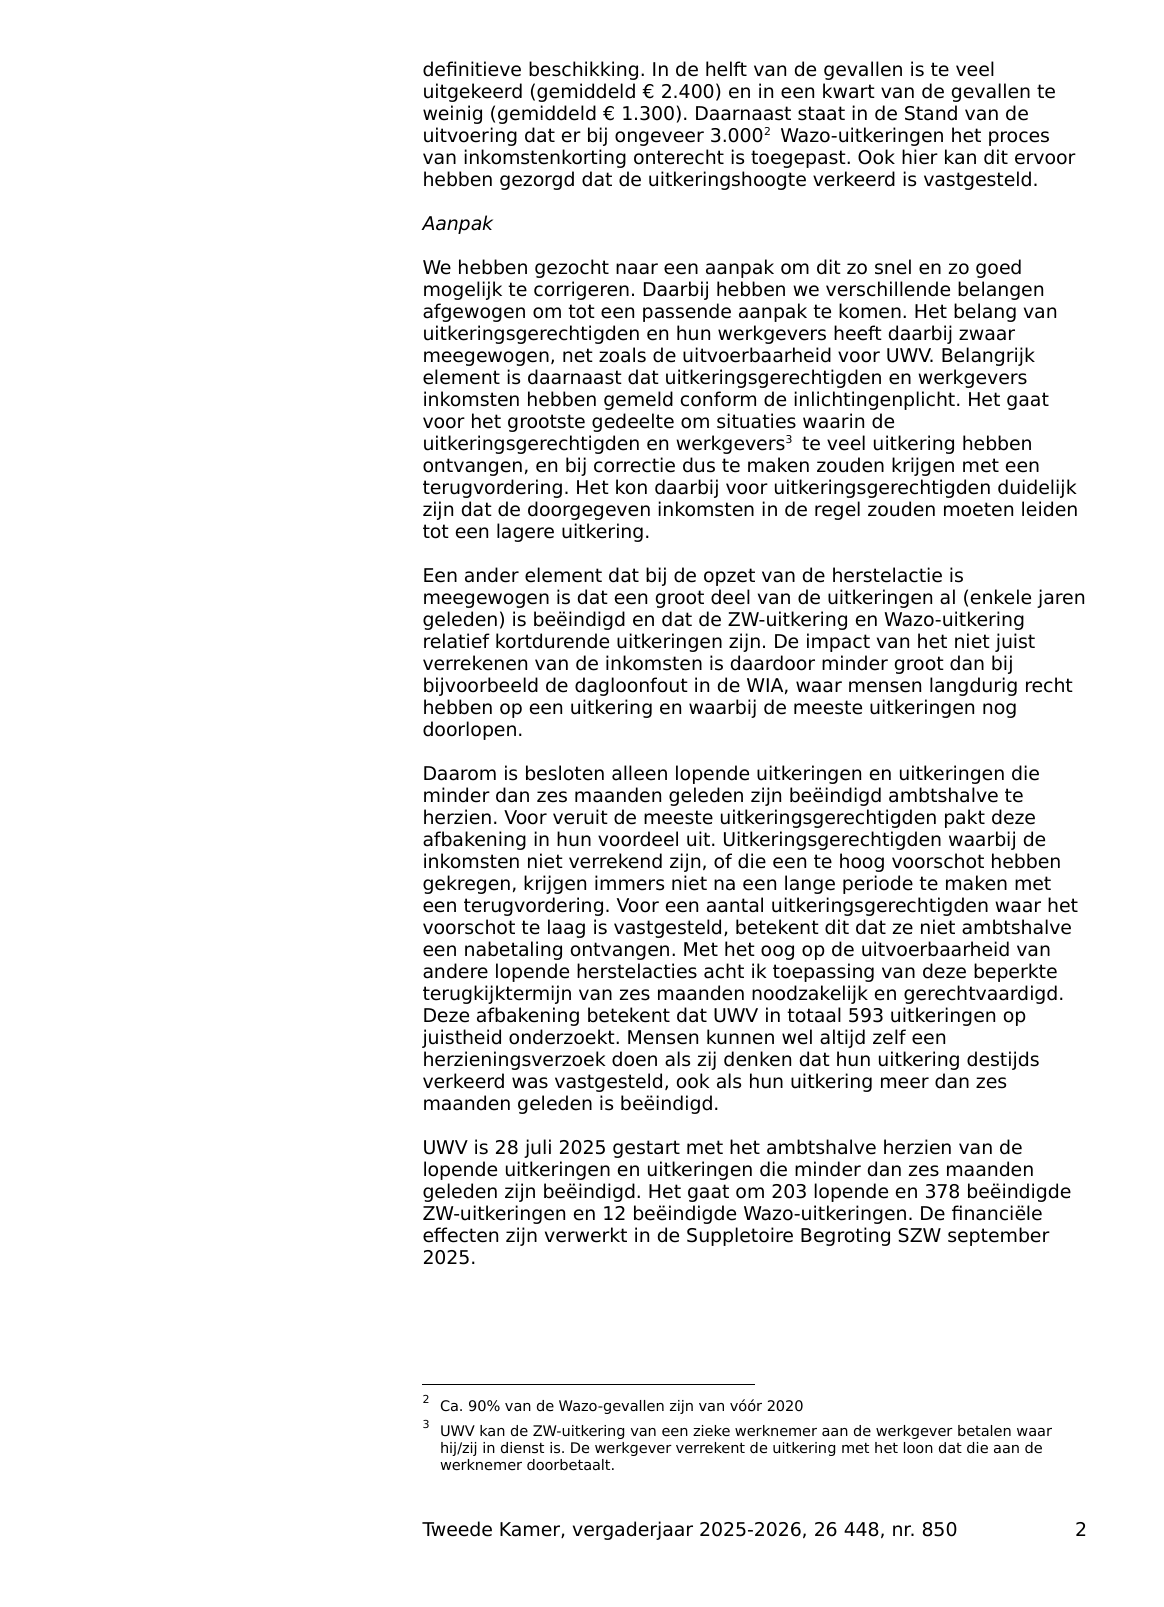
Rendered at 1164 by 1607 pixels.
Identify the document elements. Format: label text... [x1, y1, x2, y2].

text Een ander element dat bij de opzet van de herstelactie is meegewogen is dat een groot deel van de uitkeringen al (enkele jaren geleden) is beëindigd en dat de ZW-uitkering en Wazo-uitkering relatief kortdurende uitkeringen zijn. De impact van het niet juist verrekenen van de inkomsten is daardoor minder groot dan bij bijvoorbeeld de dagloonfout in de WIA, waar mensen langdurig recht hebben op een uitkering en waarbij de meeste uitkeringen nog doorlopen. [422, 565, 1087, 741]
subtitle Aanpak [422, 213, 1087, 235]
text UWV kan de ZW-uitkering van een zieke werknemer aan de werkgever betalen waar hij/zij in dienst is. De werkgever verrekent de uitkering met het loon dat die aan de werknemer doorbetaalt. [422, 1418, 1087, 1474]
text We hebben gezocht naar een aanpak om dit zo snel en zo goed mogelijk te corrigeren. Daarbij hebben we verschillende belangen afgewogen om tot een passende aanpak te komen. Het belang van uitkeringsgerechtigden en hun werkgevers heeft daarbij zwaar meegewogen, net zoals de uitvoerbaarheid voor UWV. Belangrijk element is daarnaast dat uitkeringsgerechtigden en werkgevers inkomsten hebben gemeld conform de inlichtingenplicht. Het gaat voor het grootste gedeelte om situaties waarin de uitkeringsgerechtigden en werkgevers te veel uitkering hebben ontvangen, en bij correctie dus te maken zouden krijgen met een terugvordering. Het kon daarbij voor uitkeringsgerechtigden duidelijk zijn dat de doorgegeven inkomsten in de regel zouden moeten leiden tot een lagere uitkering. [422, 257, 1087, 543]
text Daarom is besloten alleen lopende uitkeringen en uitkeringen die minder dan zes maanden geleden zijn beëindigd ambtshalve te herzien. Voor veruit de meeste uitkeringsgerechtigden pakt deze afbakening in hun voordeel uit. Uitkeringsgerechtigden waarbij de inkomsten niet verrekend zijn, of die een te hoog voorschot hebben gekregen, krijgen immers niet na een lange periode te maken met een terugvordering. Voor een aantal uitkeringsgerechtigden waar het voorschot te laag is vastgesteld, betekent dit dat ze niet ambtshalve een nabetaling ontvangen. Met het oog op de uitvoerbaarheid van andere lopende herstelacties acht ik toepassing van deze beperkte terugkijktermijn van zes maanden noodzakelijk en gerechtvaardigd. Deze afbakening betekent dat UWV in totaal 593 uitkeringen op juistheid onderzoekt. Mensen kunnen wel altijd zelf een herzieningsverzoek doen als zij denken dat hun uitkering destijds verkeerd was vastgesteld, ook als hun uitkering meer dan zes maanden geleden is beëindigd. [422, 763, 1087, 1115]
text Ca. 90% van de Wazo-gevallen zijn van vóór 2020 [422, 1393, 1087, 1416]
text UWV is 28 juli 2025 gestart met het ambtshalve herzien van de lopende uitkeringen en uitkeringen die minder dan zes maanden geleden zijn beëindigd. Het gaat om 203 lopende en 378 beëindigde ZW-uitkeringen en 12 beëindigde Wazo-uitkeringen. De financiële effecten zijn verwerkt in de Suppletoire Begroting SZW september 2025. [422, 1137, 1087, 1269]
text definitieve beschikking. In de helft van de gevallen is te veel uitgekeerd (gemiddeld € 2.400) en in een kwart van de gevallen te weinig (gemiddeld € 1.300). Daarnaast staat in de Stand van de uitvoering dat er bij ongeveer 3.000 Wazo-uitkeringen het proces van inkomstenkorting onterecht is toegepast. Ook hier kan dit ervoor hebben gezorgd dat de uitkeringshoogte verkeerd is vastgesteld. [422, 59, 1087, 191]
